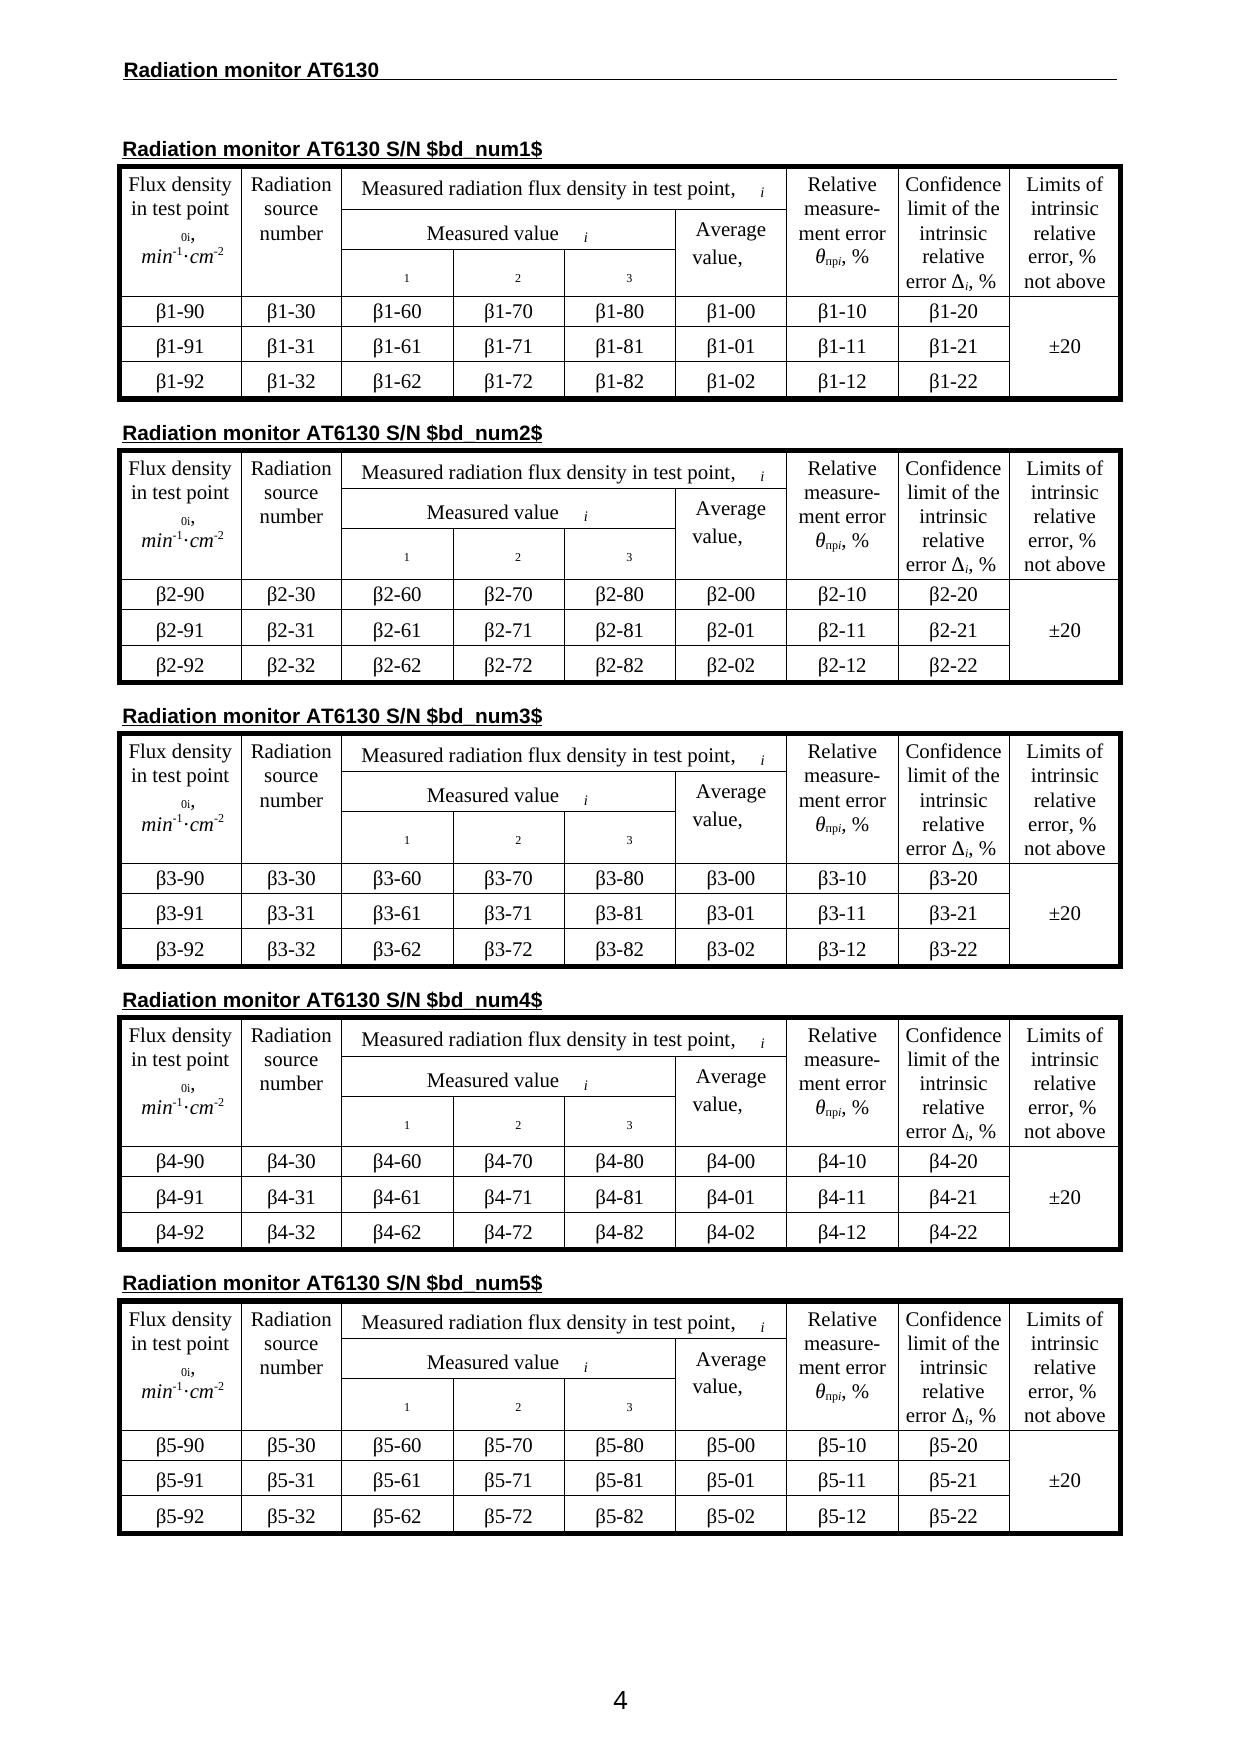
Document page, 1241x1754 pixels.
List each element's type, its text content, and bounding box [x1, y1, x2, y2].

table_cell β5-32 [242, 1496, 341, 1531]
table_cell β2-92 [122, 646, 241, 680]
table_cell β2-90 [122, 580, 241, 609]
table_cell Measured radiation flux density in test point, i [342, 736, 786, 771]
table_cell 1 [342, 529, 453, 579]
table_cell β4-12 [787, 1213, 898, 1247]
table_cell β5-10 [787, 1431, 898, 1460]
table_cell Radiation source number [242, 1304, 341, 1430]
table_cell β2-01 [676, 610, 786, 645]
table_cell β4-72 [454, 1213, 564, 1247]
table_cell β4-22 [899, 1213, 1009, 1247]
table_cell β2-91 [122, 610, 241, 645]
table_cell β1-92 [122, 362, 241, 396]
table_cell β3-31 [242, 894, 341, 928]
table_cell ±20 [1010, 297, 1118, 396]
table_cell Relative measure-ment error θпрi, % [787, 736, 898, 863]
table_cell β1-81 [565, 327, 675, 361]
table_cell Measured value i [342, 489, 675, 528]
table_cell β4-02 [676, 1213, 786, 1247]
table_cell β4-11 [787, 1177, 898, 1212]
table_cell β2-71 [454, 610, 564, 645]
table_cell Radiation source number [242, 169, 341, 296]
table_cell β2-61 [342, 610, 453, 645]
table_cell ±20 [1010, 1147, 1118, 1247]
table_cell β2-62 [342, 646, 453, 680]
table_cell Limits of intrinsic relative error, % not above [1010, 453, 1118, 579]
table_cell β4-21 [899, 1177, 1009, 1212]
table_cell β3-22 [899, 929, 1009, 963]
table_cell β5-70 [454, 1431, 564, 1460]
table_cell β2-70 [454, 580, 564, 609]
table_cell β4-80 [565, 1147, 675, 1176]
table_cell β1-21 [899, 327, 1009, 361]
table_cell 2 [454, 812, 564, 863]
table_cell β1-61 [342, 327, 453, 361]
table_cell β1-30 [242, 297, 341, 326]
table_cell Average value,  [676, 772, 786, 863]
table_cell Measured value i [342, 210, 675, 249]
table_cell Confidence limit of the intrinsic relative error Δi, % [899, 1304, 1009, 1430]
table_cell β5-72 [454, 1496, 564, 1531]
table_cell β3-61 [342, 894, 453, 928]
table_cell β5-81 [565, 1461, 675, 1495]
table_cell Limits of intrinsic relative error, % not above [1010, 1304, 1118, 1430]
table_cell β2-02 [676, 646, 786, 680]
table_cell Limits of intrinsic relative error, % not above [1010, 1020, 1118, 1146]
table_cell β3-60 [342, 864, 453, 893]
table_cell β2-20 [899, 580, 1009, 609]
table_cell β1-62 [342, 362, 453, 396]
table_cell β5-82 [565, 1496, 675, 1531]
table_cell β4-92 [122, 1213, 241, 1247]
table_cell β5-91 [122, 1461, 241, 1495]
table_cell β5-22 [899, 1496, 1009, 1531]
table_cell β3-21 [899, 894, 1009, 928]
table_cell β3-80 [565, 864, 675, 893]
table_header Radiation monitor AT6130 S/N $bd_num2$ [119, 402, 1120, 448]
table_header Radiation monitor AT6130 S/N $bd_num1$ [119, 118, 1120, 164]
table_cell β5-02 [676, 1496, 786, 1531]
table_cell β5-30 [242, 1431, 341, 1460]
table_cell β4-90 [122, 1147, 241, 1176]
table_cell β4-70 [454, 1147, 564, 1176]
table_cell Confidence limit of the intrinsic relative error Δi, % [899, 1020, 1009, 1146]
table_cell 2 [454, 250, 564, 296]
table_cell β5-12 [787, 1496, 898, 1531]
table_cell β4-31 [242, 1177, 341, 1212]
table_cell 3 [565, 812, 675, 863]
table_cell β1-22 [899, 362, 1009, 396]
table_cell β3-00 [676, 864, 786, 893]
table_cell Radiation source number [242, 736, 341, 863]
table_cell Average value,  [676, 489, 786, 579]
table_cell 3 [565, 1097, 675, 1146]
table_cell β1-90 [122, 297, 241, 326]
table_cell Relative measure-ment error θпрi, % [787, 1020, 898, 1146]
table_cell β1-91 [122, 327, 241, 361]
table_cell Limits of intrinsic relative error, % not above [1010, 736, 1118, 863]
table_cell β1-31 [242, 327, 341, 361]
table_cell Average value,  [676, 1057, 786, 1146]
table_cell β4-60 [342, 1147, 453, 1176]
table_cell β2-81 [565, 610, 675, 645]
table_cell β5-92 [122, 1496, 241, 1531]
table_cell β3-11 [787, 894, 898, 928]
table_cell β4-10 [787, 1147, 898, 1176]
table_cell β1-00 [676, 297, 786, 326]
table_cell β4-01 [676, 1177, 786, 1212]
table_cell β5-31 [242, 1461, 341, 1495]
table_cell Measured radiation flux density in test point, i [342, 169, 786, 209]
table_cell β3-91 [122, 894, 241, 928]
table_cell β2-21 [899, 610, 1009, 645]
table_cell β4-62 [342, 1213, 453, 1247]
table_cell 2 [454, 1097, 564, 1146]
table_cell Radiation source number [242, 1020, 341, 1146]
table_cell 2 [454, 529, 564, 579]
table_cell β5-90 [122, 1431, 241, 1460]
table_cell ±20 [1010, 864, 1118, 963]
table_cell 3 [565, 529, 675, 579]
table_cell ±20 [1010, 1431, 1118, 1531]
table_cell Measured value i [342, 1057, 675, 1096]
table_cell β5-71 [454, 1461, 564, 1495]
table_cell Measured value i [342, 772, 675, 811]
table_cell β4-71 [454, 1177, 564, 1212]
table_cell β5-11 [787, 1461, 898, 1495]
table_cell Measured value i [342, 1339, 675, 1378]
table_header Radiation monitor AT6130 S/N $bd_num5$ [119, 1252, 1120, 1298]
table_cell β1-02 [676, 362, 786, 396]
table_cell β3-70 [454, 864, 564, 893]
table_cell β5-61 [342, 1461, 453, 1495]
table_cell Confidence limit of the intrinsic relative error Δi, % [899, 736, 1009, 863]
table_cell β3-10 [787, 864, 898, 893]
table_cell β5-80 [565, 1431, 675, 1460]
table_cell β1-01 [676, 327, 786, 361]
table_cell β1-10 [787, 297, 898, 326]
table_cell Relative measure-ment error θпрi, % [787, 453, 898, 579]
table_header Radiation monitor AT6130 S/N $bd_num4$ [119, 969, 1120, 1015]
table_cell β4-30 [242, 1147, 341, 1176]
table_cell Average value,  [676, 1339, 786, 1430]
table_cell Radiation source number [242, 453, 341, 579]
table_cell β2-80 [565, 580, 675, 609]
table_cell β3-12 [787, 929, 898, 963]
table_cell β2-00 [676, 580, 786, 609]
table_cell Confidence limit of the intrinsic relative error Δi, % [899, 453, 1009, 579]
table_cell β5-00 [676, 1431, 786, 1460]
table_cell β5-62 [342, 1496, 453, 1531]
table_cell β2-31 [242, 610, 341, 645]
table_cell β4-00 [676, 1147, 786, 1176]
table_cell β3-71 [454, 894, 564, 928]
table_cell β3-92 [122, 929, 241, 963]
table_cell 1 [342, 250, 453, 296]
table_cell Flux density in test point 0i, min-1·cm-2 [122, 1304, 241, 1430]
table_cell 3 [565, 250, 675, 296]
table_cell β4-32 [242, 1213, 341, 1247]
table_cell β4-61 [342, 1177, 453, 1212]
table_cell β3-20 [899, 864, 1009, 893]
table_cell β3-62 [342, 929, 453, 963]
table_cell Limits of intrinsic relative error, % not above [1010, 169, 1118, 296]
table_cell Flux density in test point 0i, min-1·cm-2 [122, 736, 241, 863]
table_cell β5-01 [676, 1461, 786, 1495]
table_cell Flux density in test point 0i, min-1·cm-2 [122, 1020, 241, 1146]
table_cell ±20 [1010, 580, 1118, 680]
table_cell β2-11 [787, 610, 898, 645]
table_cell Relative measure-ment error θпрi, % [787, 1304, 898, 1430]
table_cell β1-11 [787, 327, 898, 361]
table_cell β4-81 [565, 1177, 675, 1212]
table_cell β5-20 [899, 1431, 1009, 1460]
table_cell Measured radiation flux density in test point, i [342, 1304, 786, 1338]
table_cell β3-30 [242, 864, 341, 893]
table_cell β2-22 [899, 646, 1009, 680]
table_cell β3-90 [122, 864, 241, 893]
table_cell Relative measure-ment error θпрi, % [787, 169, 898, 296]
table_cell β2-82 [565, 646, 675, 680]
table_cell 1 [342, 1097, 453, 1146]
table_cell Average value,  [676, 210, 786, 296]
table_cell β4-91 [122, 1177, 241, 1212]
table_cell β1-72 [454, 362, 564, 396]
table_cell 3 [565, 1379, 675, 1430]
table_cell 1 [342, 1379, 453, 1430]
table_cell Confidence limit of the intrinsic relative error Δi, % [899, 169, 1009, 296]
table_cell β1-80 [565, 297, 675, 326]
table_cell Flux density in test point 0i, min-1·cm-2 [122, 169, 241, 296]
table_cell β3-72 [454, 929, 564, 963]
table_cell β2-60 [342, 580, 453, 609]
table_cell β2-72 [454, 646, 564, 680]
table_cell β2-12 [787, 646, 898, 680]
table_cell Measured radiation flux density in test point, i [342, 1020, 786, 1056]
table_cell β4-82 [565, 1213, 675, 1247]
table_cell β1-82 [565, 362, 675, 396]
table_header Radiation monitor AT6130 S/N $bd_num3$ [119, 685, 1120, 731]
table_cell β3-02 [676, 929, 786, 963]
table_cell β2-30 [242, 580, 341, 609]
table_cell β1-70 [454, 297, 564, 326]
table_cell β3-32 [242, 929, 341, 963]
table_cell β4-20 [899, 1147, 1009, 1176]
table_cell β1-20 [899, 297, 1009, 326]
table_cell Measured radiation flux density in test point, i [342, 453, 786, 488]
table_cell β3-82 [565, 929, 675, 963]
table_cell β3-81 [565, 894, 675, 928]
table_cell β1-12 [787, 362, 898, 396]
table_cell β2-10 [787, 580, 898, 609]
table_cell β3-01 [676, 894, 786, 928]
table_cell β5-21 [899, 1461, 1009, 1495]
table_cell β2-32 [242, 646, 341, 680]
table_cell Flux density in test point 0i, min-1·cm-2 [122, 453, 241, 579]
table_cell 1 [342, 812, 453, 863]
table_cell β1-60 [342, 297, 453, 326]
table_cell 2 [454, 1379, 564, 1430]
table_cell β5-60 [342, 1431, 453, 1460]
table_cell β1-32 [242, 362, 341, 396]
table_cell β1-71 [454, 327, 564, 361]
